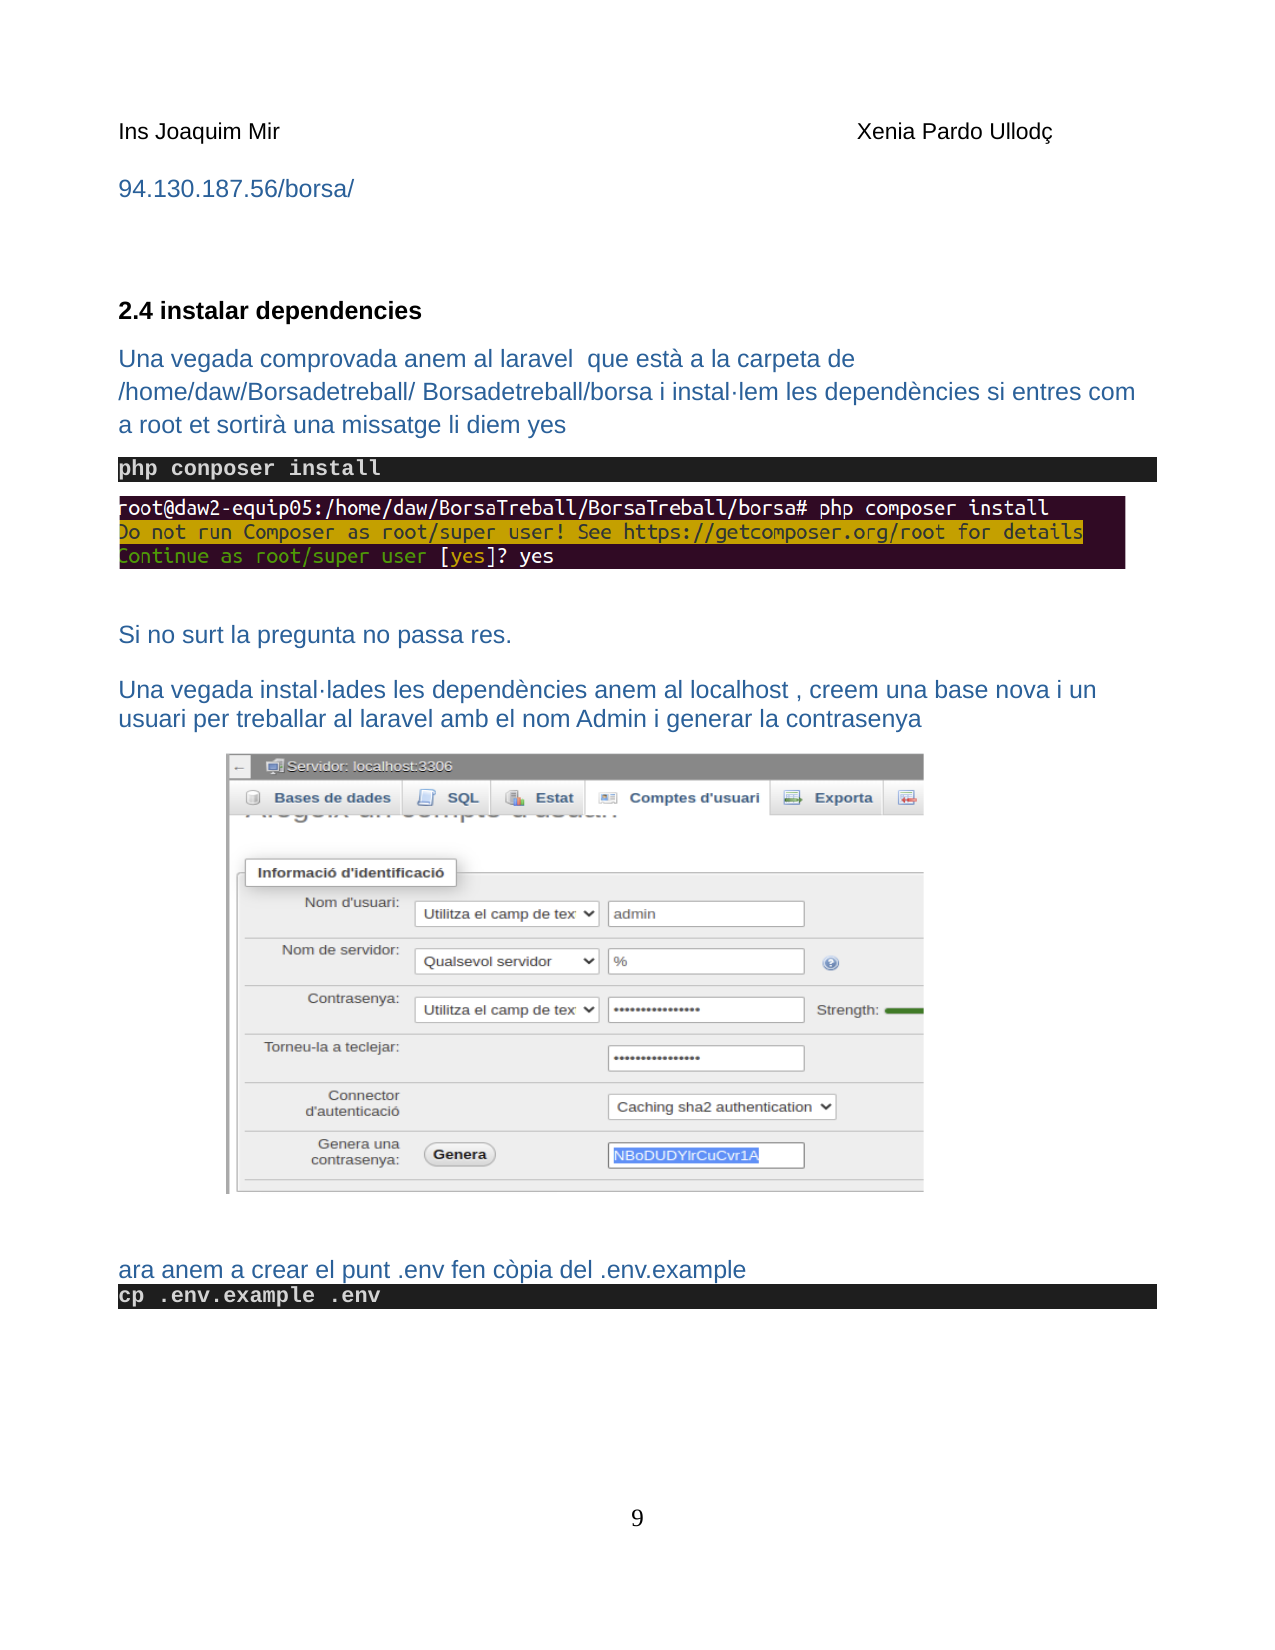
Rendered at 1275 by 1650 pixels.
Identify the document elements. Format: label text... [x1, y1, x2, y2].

text 94.130.187.56/borsa/ [118, 174, 1157, 233]
text php conposer install [118, 457, 1157, 482]
text ara anem a crear el punt .env fen còpia del .env.example [118, 1256, 1157, 1284]
text 2.4 instalar dependencies [118, 296, 1157, 325]
picture [226, 752, 924, 1194]
picture [119, 496, 1126, 569]
text cp .env.example .env [118, 1284, 1157, 1309]
text Una vegada instal·lades les dependències anem al localhost , creem una base nova i un usuari per treballar al laravel amb el nom Admin i generar la contrasenya [118, 675, 1157, 733]
text Una vegada comprovada anem al laravel que està a la carpeta de /home/daw/Borsadetreball/ Borsadetreball/borsa i instal·lem les dependències si entres com a root et sortirà una missatge li diem yes [118, 344, 1157, 438]
text Si no surt la pregunta no passa res. [118, 620, 1157, 649]
